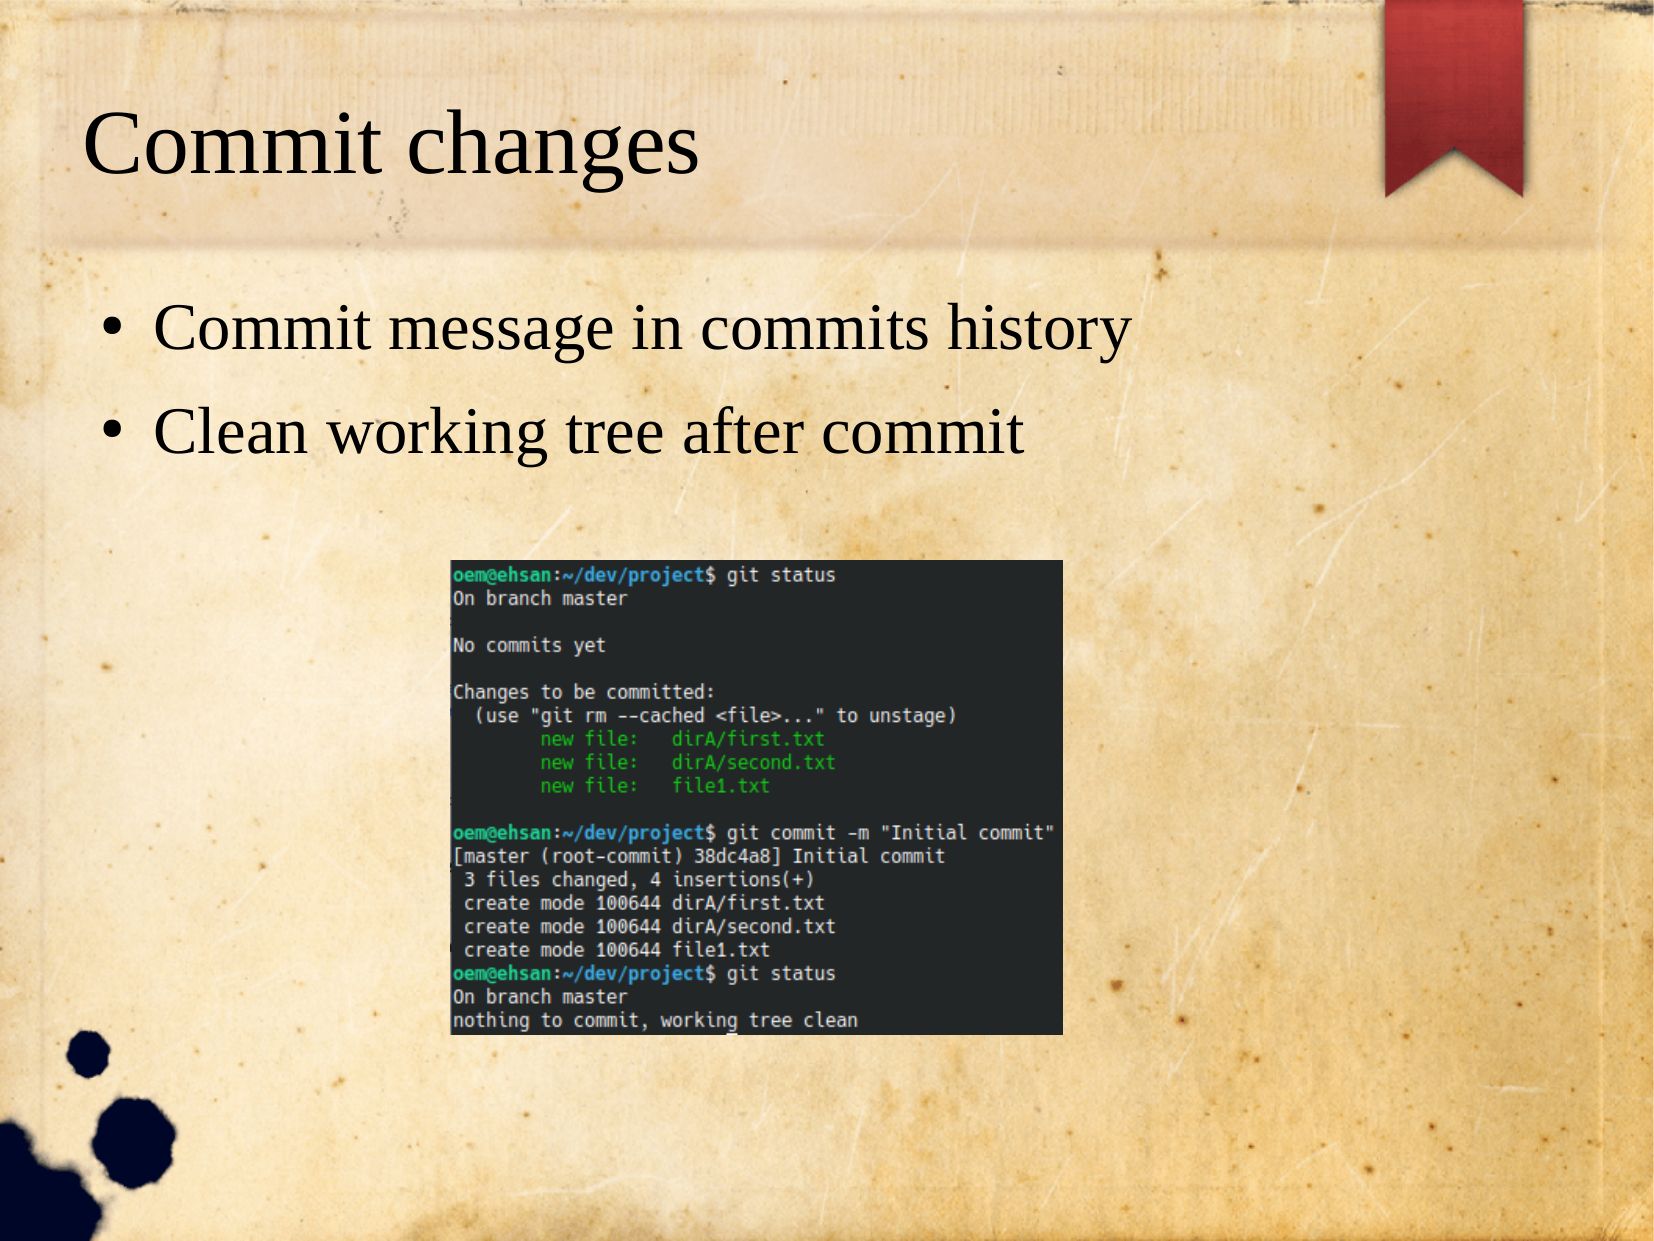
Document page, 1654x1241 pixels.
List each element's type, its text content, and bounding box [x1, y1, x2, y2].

list Commit message in commits history Clean working tree after commit [82, 290, 1538, 1010]
title Commit changes [82, 49, 1347, 237]
picture [0, 0, 1654, 1241]
